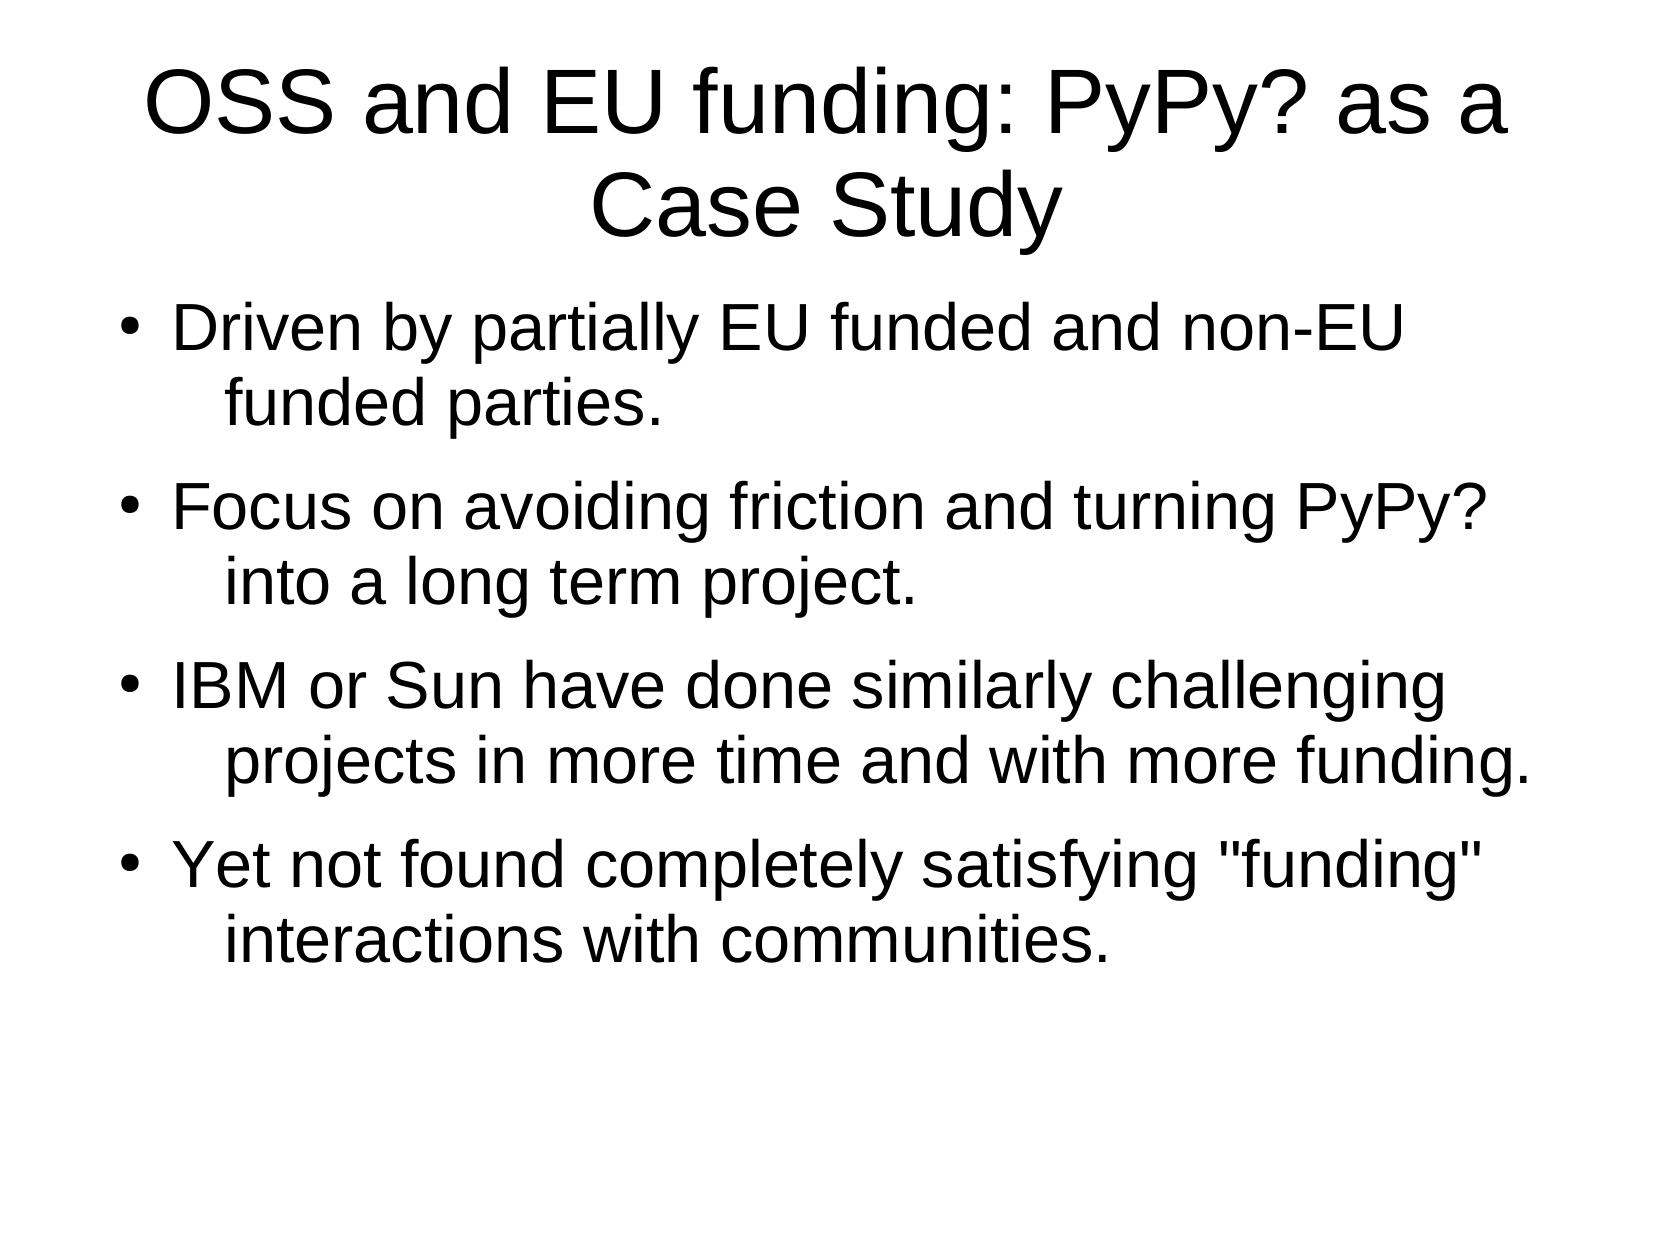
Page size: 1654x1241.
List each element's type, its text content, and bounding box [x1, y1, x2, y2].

title OSS and EU funding: PyPy? as a Case Study [82, 49, 1571, 257]
list Driven by partially EU funded and non-EU funded parties. Focus on avoiding friction and turning PyPy? into a long term project. IBM or Sun have done similarly challenging projects in more time and with more funding. Yet not found completely satisfying "funding" interactions with communities. [82, 290, 1571, 1109]
